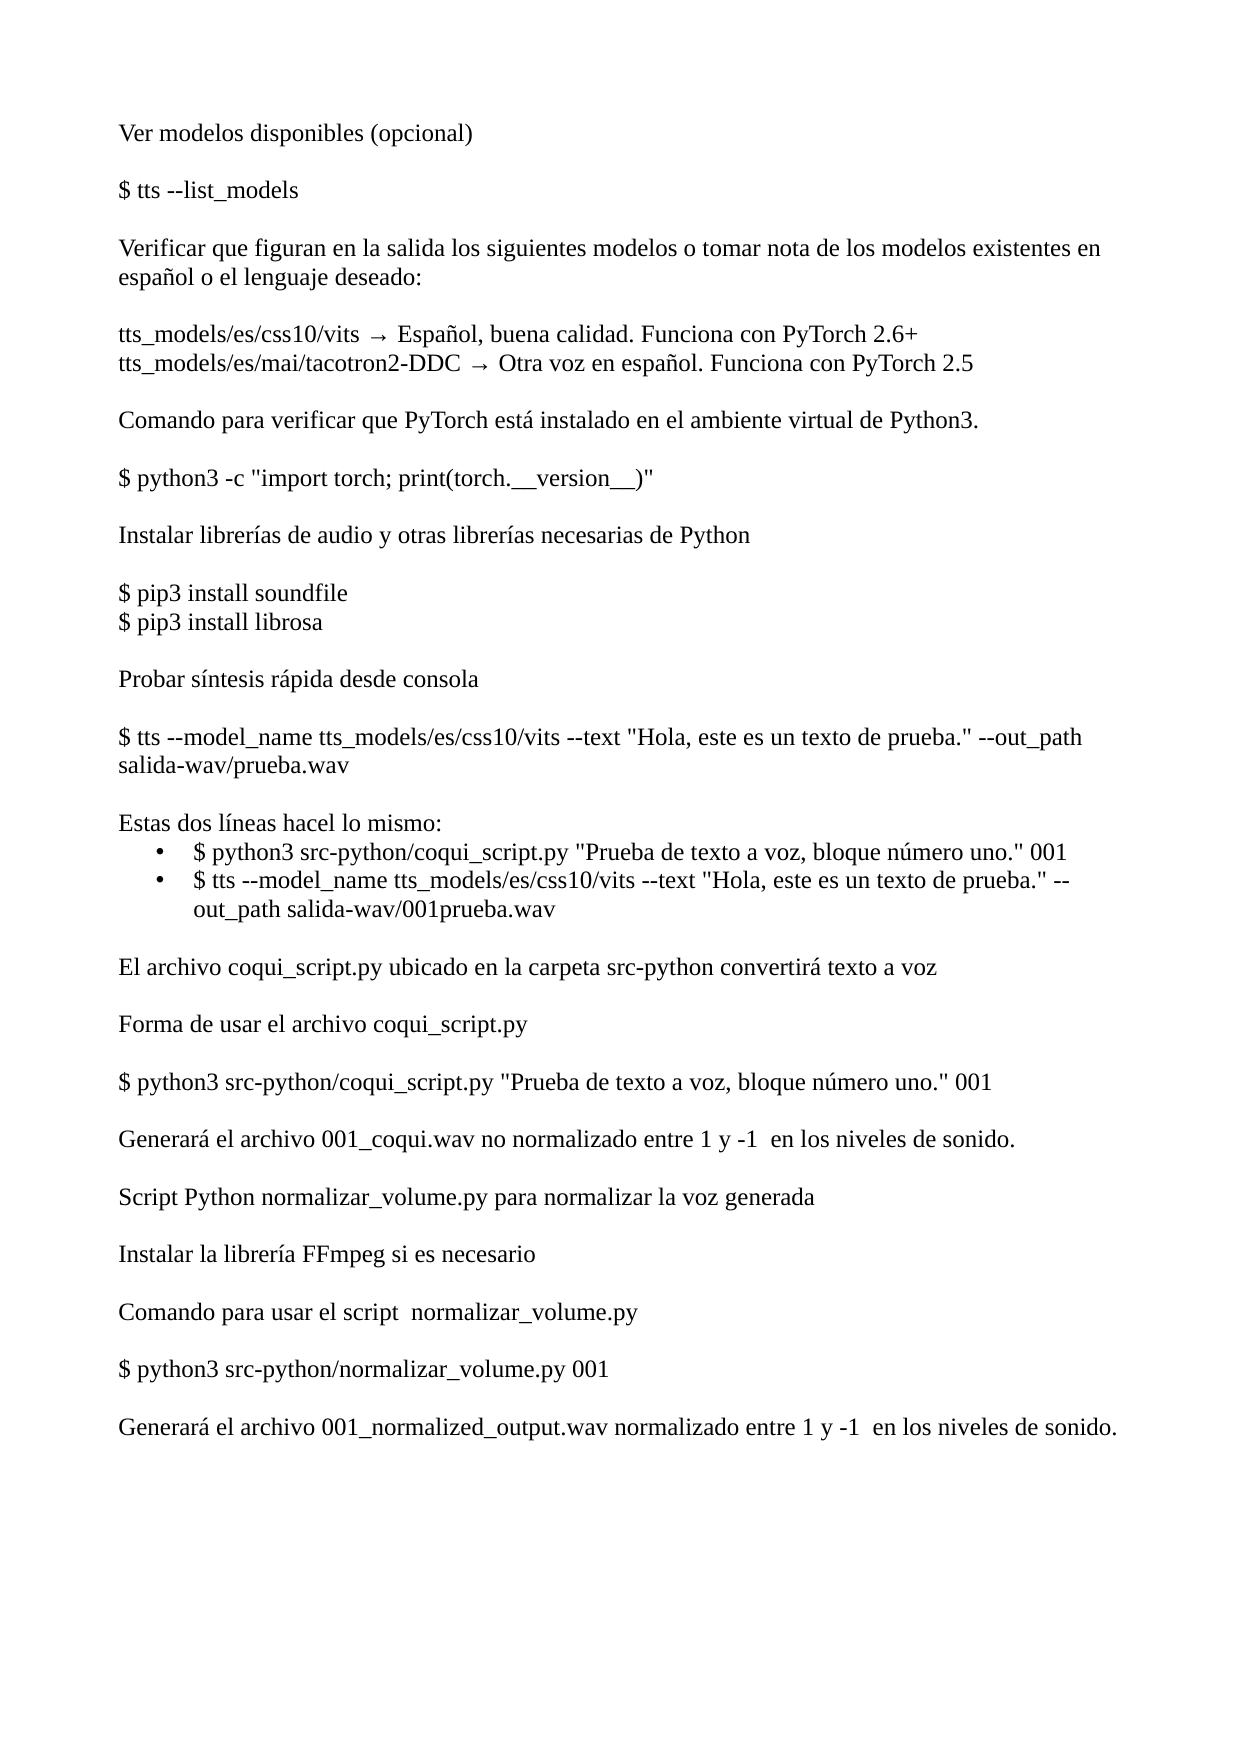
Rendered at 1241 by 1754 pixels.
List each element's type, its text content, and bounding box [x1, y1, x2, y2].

text El archivo coqui_script.py ubicado en la carpeta src-python convertirá texto a voz [118, 952, 1122, 981]
text $ tts --list_models [118, 176, 1122, 204]
text Generará el archivo 001_normalized_output.wav normalizado entre 1 y -1 en los niveles de sonido. [118, 1412, 1122, 1441]
text Comando para verificar que PyTorch está instalado en el ambiente virtual de Python3. [118, 406, 1122, 434]
text Forma de usar el archivo coqui_script.py [118, 1009, 1122, 1038]
text Script Python normalizar_volume.py para normalizar la voz generada [118, 1182, 1122, 1211]
list $ python3 src-python/coqui_script.py "Prueba de texto a voz, bloque número uno." 001 [156, 837, 1122, 866]
text Instalar la librería FFmpeg si es necesario [118, 1239, 1122, 1268]
text $ python3 src-python/normalizar_volume.py 001 [118, 1354, 1122, 1383]
text tts_models/es/css10/vits → Español, buena calidad. Funciona con PyTorch 2.6+ [118, 319, 1122, 348]
text Verificar que figuran en la salida los siguientes modelos o tomar nota de los modelos existentes en español o el lenguaje deseado: [118, 233, 1122, 291]
text $ python3 -c "import torch; print(torch.__version__)" [118, 463, 1122, 492]
text Ver modelos disponibles (opcional) [118, 118, 1122, 147]
text Generará el archivo 001_coqui.wav no normalizado entre 1 y -1 en los niveles de sonido. [118, 1124, 1122, 1153]
text Comando para usar el script normalizar_volume.py [118, 1297, 1122, 1326]
text tts_models/es/mai/tacotron2-DDC → Otra voz en español. Funciona con PyTorch 2.5 [118, 348, 1122, 377]
text $ tts --model_name tts_models/es/css10/vits --text "Hola, este es un texto de prueba." --out_path salida-wav/prueba.wav [118, 722, 1122, 779]
list $ tts --model_name tts_models/es/css10/vits --text "Hola, este es un texto de prueba." --out_path salida-wav/001prueba.wav [156, 866, 1122, 923]
text $ python3 src-python/coqui_script.py "Prueba de texto a voz, bloque número uno." 001 [118, 1067, 1122, 1096]
text Instalar librerías de audio y otras librerías necesarias de Python [118, 521, 1122, 549]
text $ pip3 install librosa [118, 607, 1122, 636]
text $ pip3 install soundfile [118, 578, 1122, 607]
text Estas dos líneas hacel lo mismo: [118, 808, 1122, 837]
text Probar síntesis rápida desde consola [118, 664, 1122, 693]
